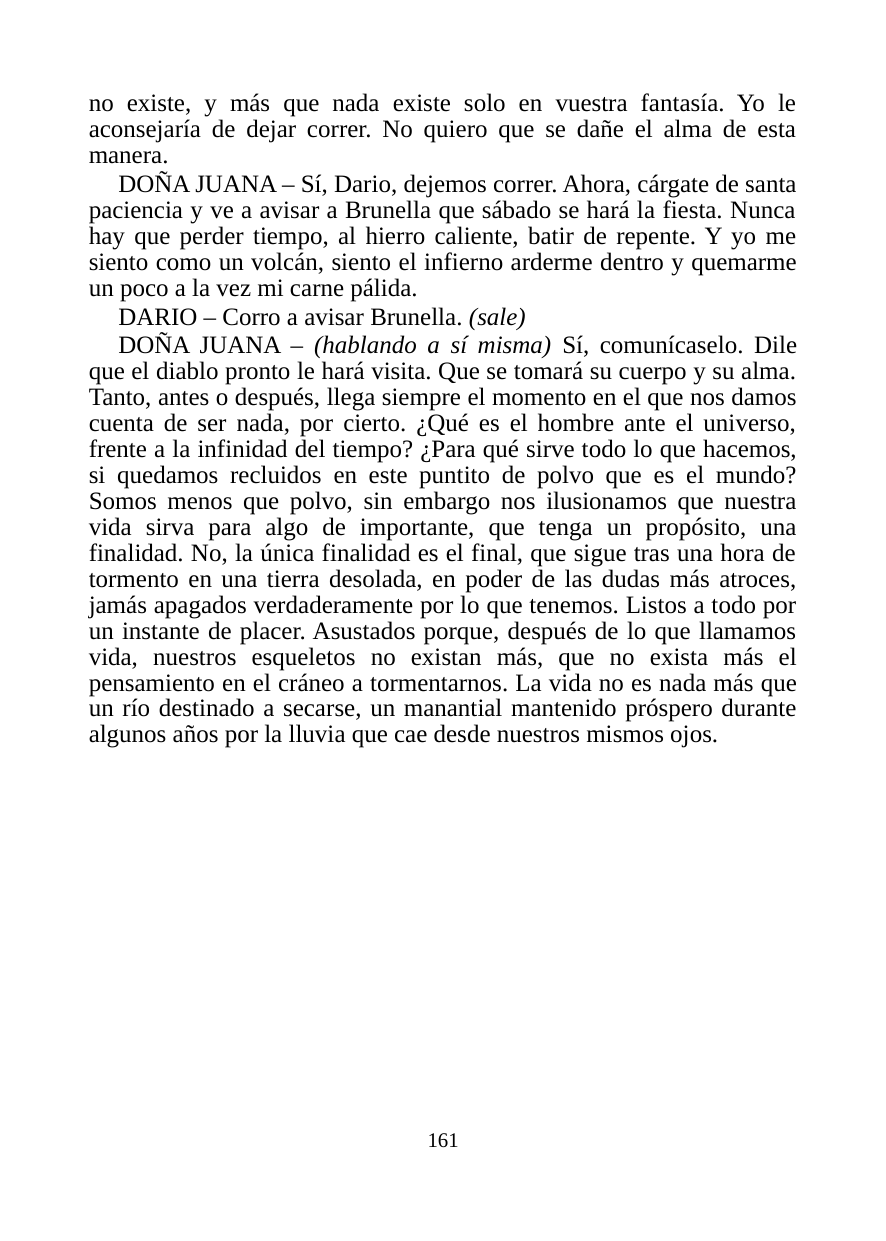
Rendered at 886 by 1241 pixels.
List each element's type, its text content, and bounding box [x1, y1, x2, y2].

text DOÑA JUANA – (hablando a sí misma) Sí, comunícaselo. Dile que el diablo pronto le hará visita. Que se tomará su cuerpo y su alma. Tanto, antes o después, llega siempre el momento en el que nos damos cuenta de ser nada, por cierto. ¿Qué es el hombre ante el universo, frente a la infinidad del tiempo? ¿Para qué sirve todo lo que hacemos, si quedamos recluidos en este puntito de polvo que es el mundo? Somos menos que polvo, sin embargo nos ilusionamos que nuestra vida sirva para algo de importante, que tenga un propósito, una finalidad. No, la única finalidad es el final, que sigue tras una hora de tormento en una tierra desolada, en poder de las dudas más atroces, jamás apagados verdaderamente por lo que tenemos. Listos a todo por un instante de placer. Asustados porque, después de lo que llamamos vida, nuestros esqueletos no existan más, que no exista más el pensamiento en el cráneo a tormentarnos. La vida no es nada más que un río destinado a secarse, un manantial mantenido próspero durante algunos años por la lluvia que cae desde nuestros mismos ojos. [88, 330, 797, 748]
text no existe, y más que nada existe solo en vuestra fantasía. Yo le aconsejaría de dejar correr. No quiero que se dañe el alma de esta manera. [88, 88, 797, 169]
text DOÑA JUANA – Sí, Dario, dejemos correr. Ahora, cárgate de santa paciencia y ve a avisar a Brunella que sábado se hará la fiesta. Nunca hay que perder tiempo, al hierro caliente, batir de repente. Y yo me siento como un volcán, siento el infierno arderme dentro y quemarme un poco a la vez mi carne pálida. [88, 169, 797, 302]
text DARIO – Corro a avisar Brunella. (sale) [88, 302, 797, 330]
